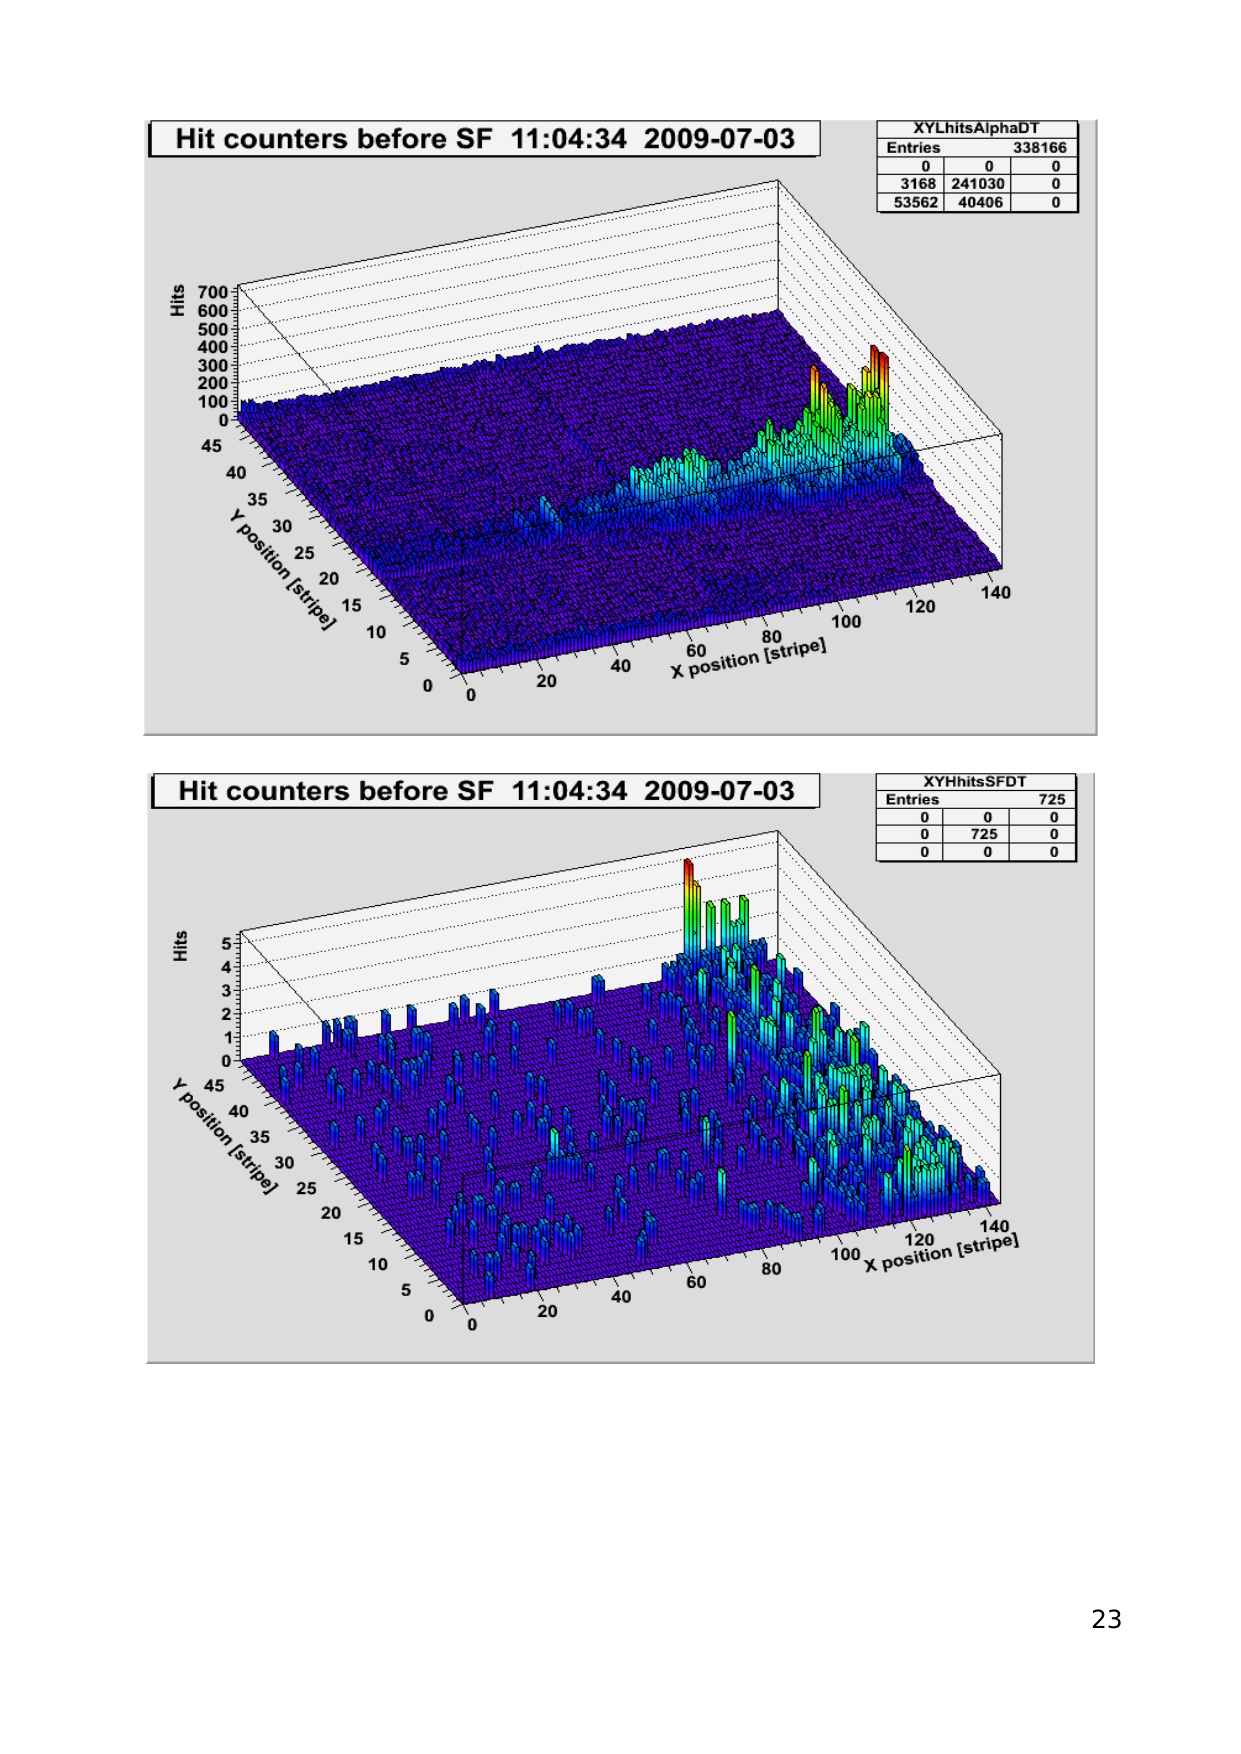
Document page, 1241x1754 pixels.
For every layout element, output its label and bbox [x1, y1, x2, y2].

picture [145, 771, 1095, 1364]
picture [142, 118, 1098, 736]
